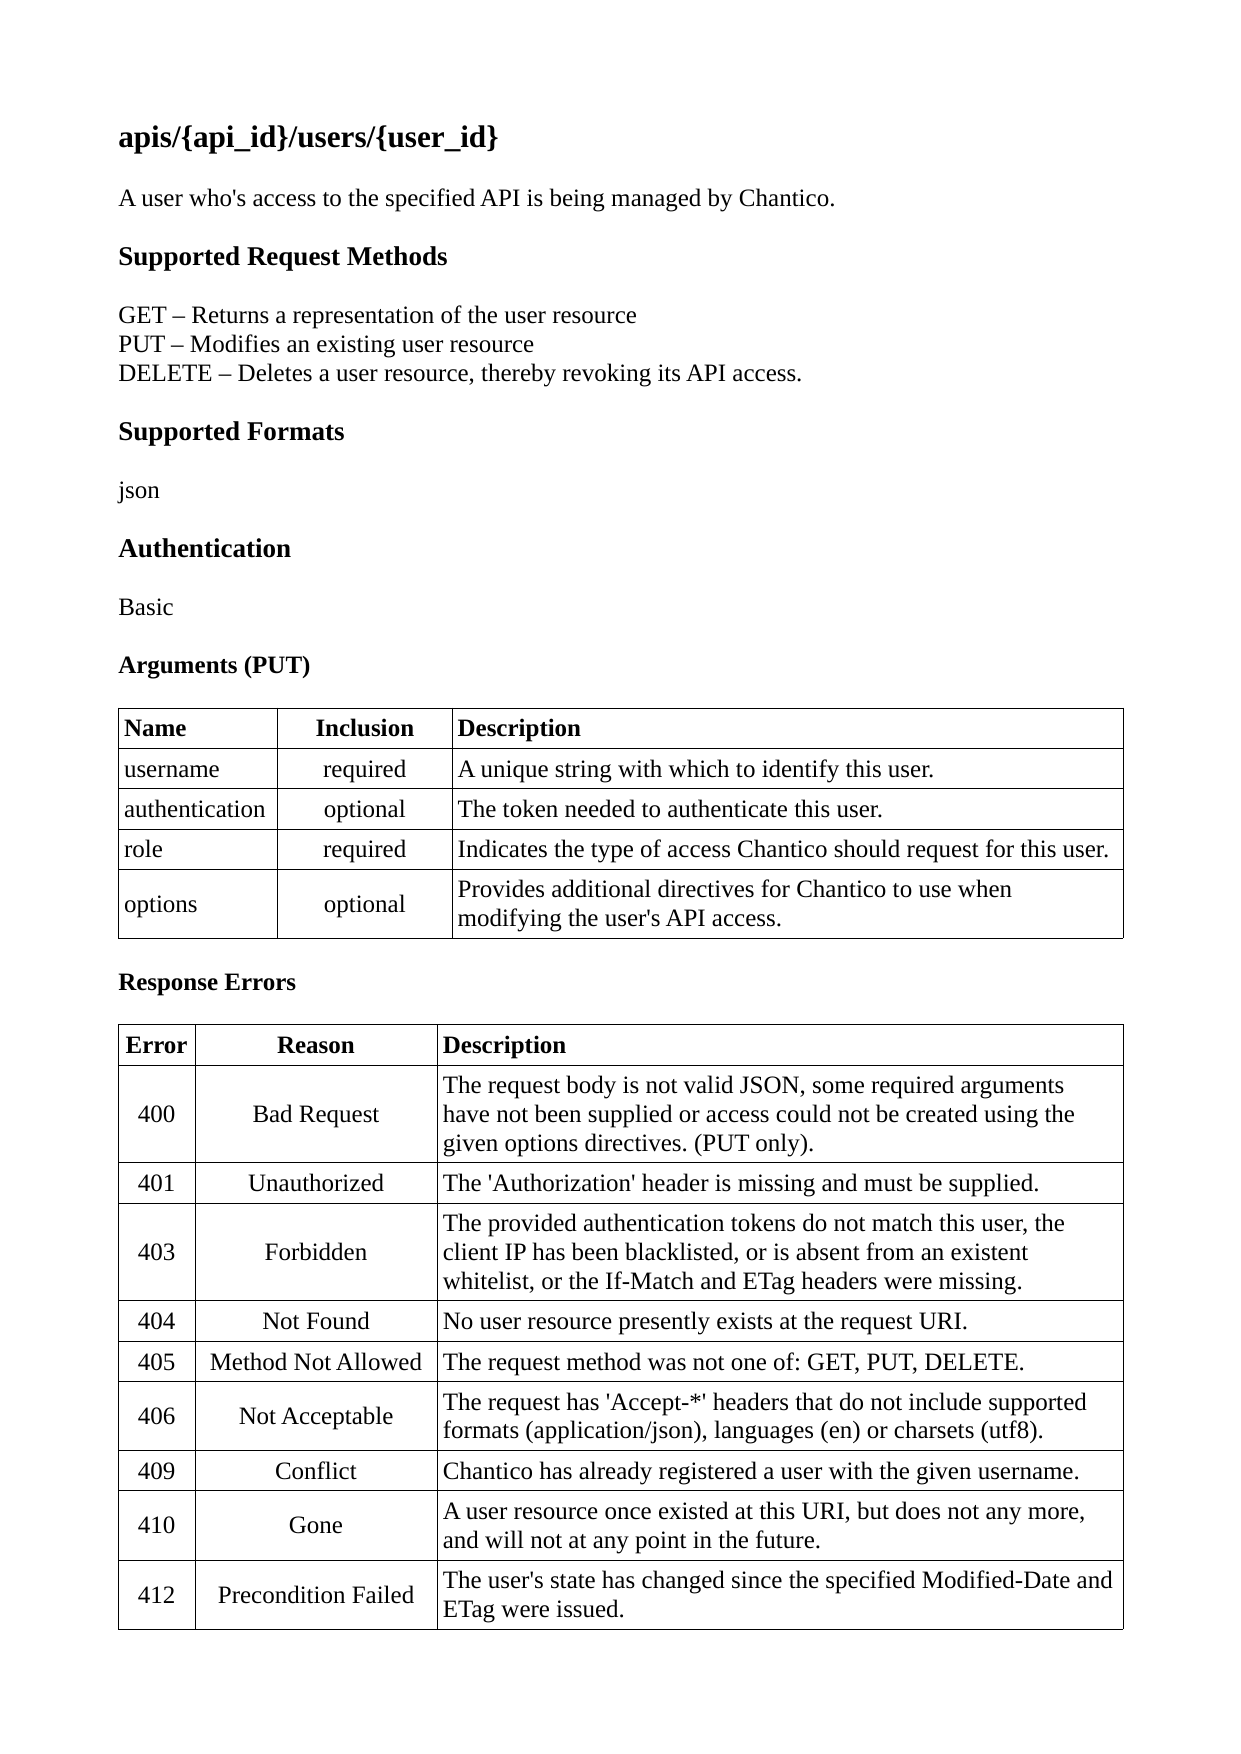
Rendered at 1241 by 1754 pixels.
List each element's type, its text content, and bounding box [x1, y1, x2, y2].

table_cell authentication [119, 789, 277, 828]
table_header Inclusion [278, 709, 452, 748]
table_cell The request method was not one of: GET, PUT, DELETE. [438, 1342, 1123, 1381]
text A user who's access to the specified API is being managed by Chantico. [118, 183, 1122, 212]
table_cell required [278, 830, 452, 869]
table_cell Chantico has already registered a user with the given username. [438, 1451, 1123, 1490]
text Response Errors [118, 967, 1122, 995]
table_cell The token needed to authenticate this user. [453, 789, 1123, 828]
table_cell No user resource presently exists at the request URI. [438, 1301, 1123, 1341]
table_cell 412 [119, 1561, 195, 1628]
text GET – Returns a representation of the user resource [118, 300, 1122, 329]
table_header Name [119, 709, 277, 748]
table_cell 403 [119, 1204, 195, 1300]
text Basic [118, 592, 1122, 621]
table_cell Conflict [196, 1451, 437, 1490]
table_cell options [119, 870, 277, 938]
table_cell 400 [119, 1066, 195, 1162]
table_cell Precondition Failed [196, 1561, 437, 1628]
table_cell Forbidden [196, 1204, 437, 1300]
table_cell Indicates the type of access Chantico should request for this user. [453, 830, 1123, 869]
table_cell The request has 'Accept-*' headers that do not include supported formats (application/json), languages (en) or charsets (utf8). [438, 1382, 1123, 1450]
table_cell A unique string with which to identify this user. [453, 749, 1123, 788]
text Supported Request Methods [118, 240, 1122, 271]
table_cell Bad Request [196, 1066, 437, 1162]
table_cell Gone [196, 1491, 437, 1559]
table_header Description [453, 709, 1123, 748]
table_cell 404 [119, 1301, 195, 1341]
table_cell The provided authentication tokens do not match this user, the client IP has been blacklisted, or is absent from an existent whitelist, or the If-Match and ETag headers were missing. [438, 1204, 1123, 1300]
table_header Reason [196, 1025, 437, 1064]
table_cell 405 [119, 1342, 195, 1381]
table_cell Not Acceptable [196, 1382, 437, 1450]
table_cell The 'Authorization' header is missing and must be supplied. [438, 1163, 1123, 1203]
text Supported Formats [118, 415, 1122, 446]
text Authentication [118, 533, 1122, 564]
table_cell A user resource once existed at this URI, but does not any more, and will not at any point in the future. [438, 1491, 1123, 1559]
text DELETE – Deletes a user resource, thereby revoking its API access. [118, 358, 1122, 386]
table_cell 406 [119, 1382, 195, 1450]
table_cell Unauthorized [196, 1163, 437, 1203]
table_cell The request body is not valid JSON, some required arguments have not been supplied or access could not be created using the given options directives. (PUT only). [438, 1066, 1123, 1162]
table_cell role [119, 830, 277, 869]
table_cell 410 [119, 1491, 195, 1559]
text json [118, 475, 1122, 504]
text Arguments (PUT) [118, 650, 1122, 679]
text PUT – Modifies an existing user resource [118, 329, 1122, 358]
table_cell Provides additional directives for Chantico to use when modifying the user's API access. [453, 870, 1123, 938]
table_cell optional [278, 870, 452, 938]
table_cell 401 [119, 1163, 195, 1203]
table_cell optional [278, 789, 452, 828]
table_cell Method Not Allowed [196, 1342, 437, 1381]
text apis/{api_id}/users/{user_id} [118, 118, 1122, 154]
table_header Error [119, 1025, 195, 1064]
table_cell The user's state has changed since the specified Modified-Date and ETag were issued. [438, 1561, 1123, 1628]
table_header Description [438, 1025, 1123, 1064]
table_cell Not Found [196, 1301, 437, 1341]
table_cell 409 [119, 1451, 195, 1490]
table_cell required [278, 749, 452, 788]
table_cell username [119, 749, 277, 788]
